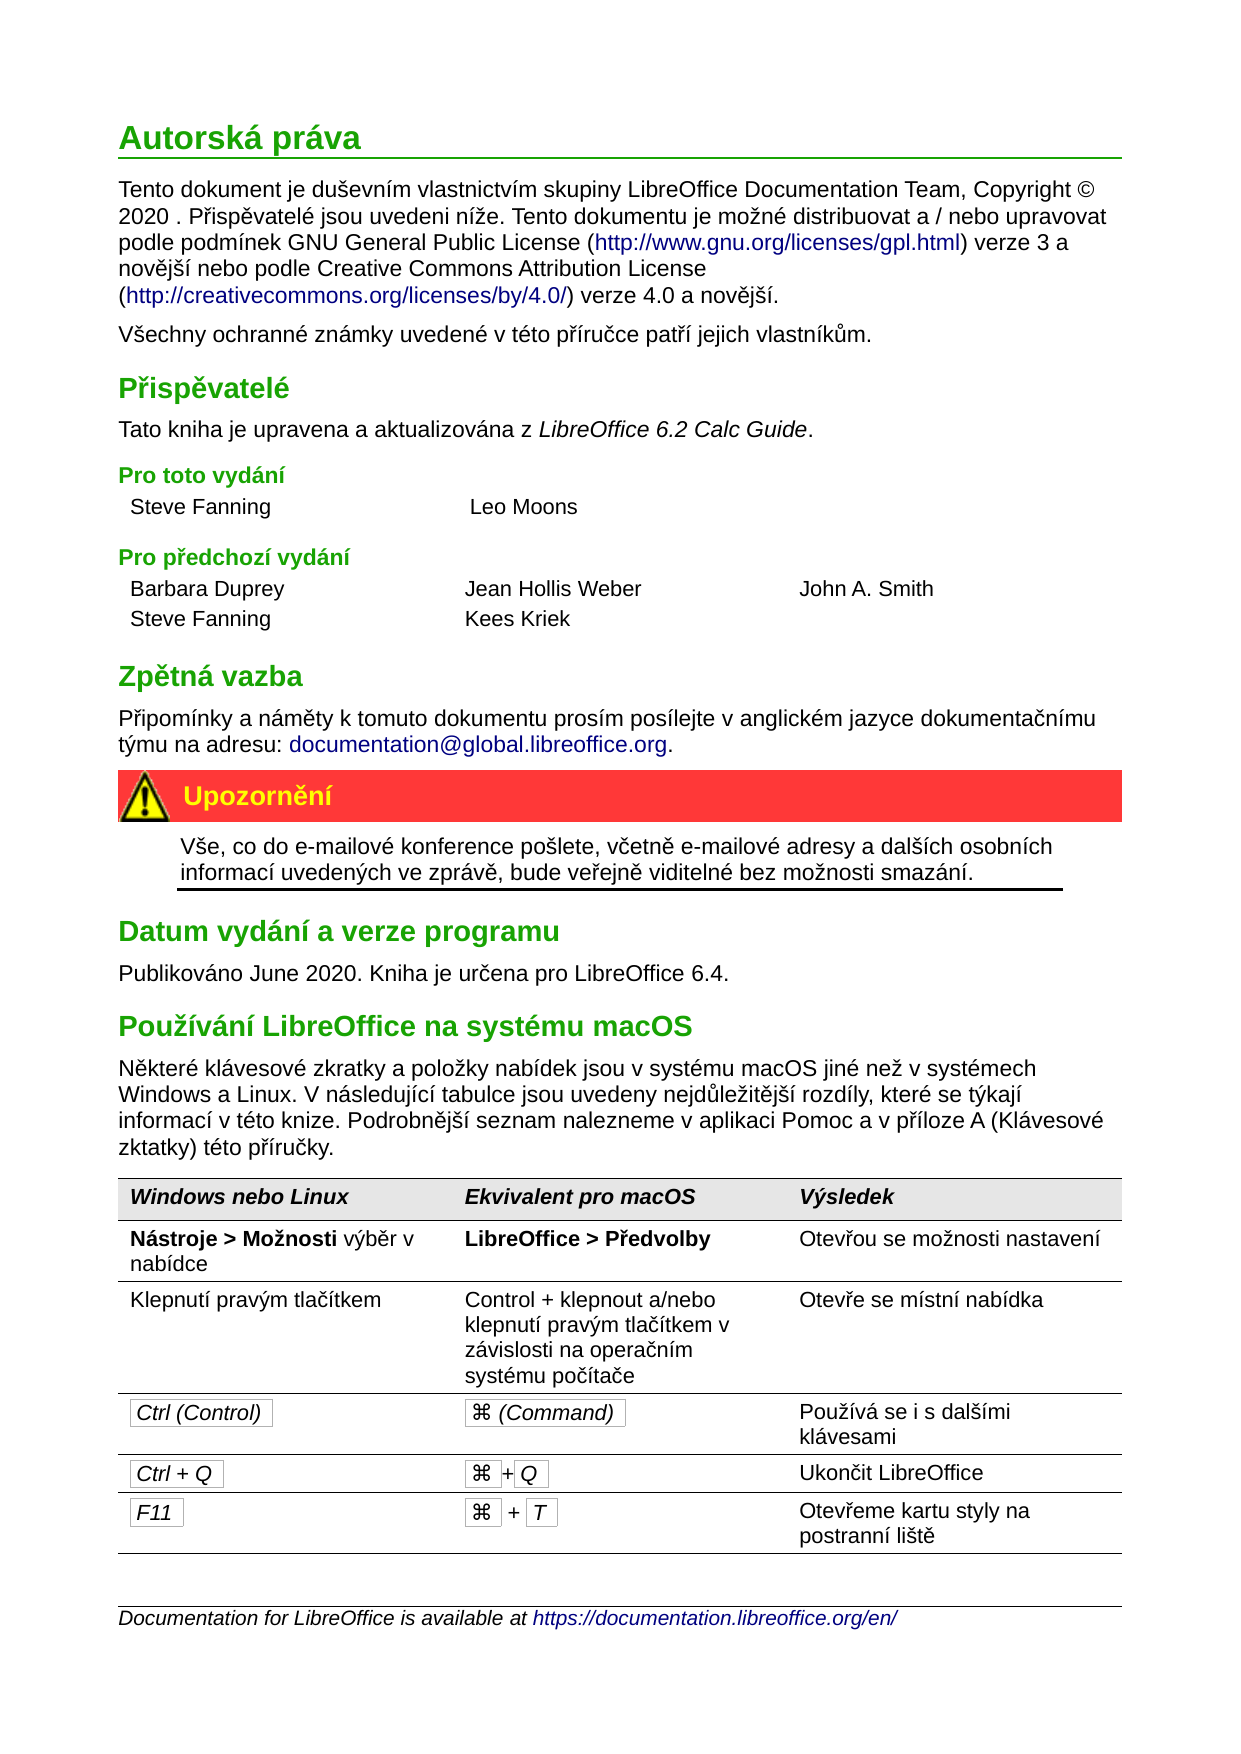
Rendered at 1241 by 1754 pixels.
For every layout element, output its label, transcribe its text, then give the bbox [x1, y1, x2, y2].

table_cell Otevřou se možnosti nastavení [787, 1221, 1122, 1281]
table_header Steve Fanning [118, 494, 458, 524]
table_header John A. Smith [788, 576, 1122, 606]
text Všechny ochranné známky uvedené v této příručce patří jejich vlastníkům. [118, 321, 1122, 347]
table_cell Klepnutí pravým tlačítkem [118, 1282, 453, 1392]
text Připomínky a náměty k tomuto dokumentu prosím posílejte v anglickém jazyce dokumentačnímu týmu na adresu: documentation@global.libreoffice.org. [118, 705, 1122, 757]
table_cell Ctrl (Control) [118, 1394, 453, 1454]
subtitle Zpětná vazba [118, 659, 1122, 693]
text Publikováno červen 2020. Kniha je určena pro LibreOffice 6.4. [118, 959, 1122, 986]
picture [119, 770, 170, 822]
table_header Barbara Duprey [118, 576, 453, 606]
table_cell ⌘ (Command) [453, 1394, 787, 1454]
table_cell ⌘+Q [453, 1455, 787, 1492]
table_header Leo Moons [458, 494, 789, 524]
subtitle Autorská práva [118, 118, 1122, 157]
table_cell Používá se i s dalšími klávesami [787, 1394, 1122, 1454]
table_header Windows nebo Linux [118, 1179, 453, 1220]
text Vše, co do e-mailové konference pošlete, včetně e-mailové adresy a dalších osobních informací uvedených ve zprávě, bude veřejně viditelné bez možnosti smazání. [177, 830, 1063, 888]
subtitle Přispěvatelé [118, 371, 1122, 404]
table_cell LibreOffice > Předvolby [453, 1221, 787, 1281]
table_cell Nástroje > Možnosti výběr v nabídce [118, 1221, 453, 1281]
table_cell Ctrl + Q [118, 1455, 453, 1492]
subtitle Upozornění [170, 770, 1122, 822]
table_cell Steve Fanning [118, 606, 453, 636]
table_cell [788, 606, 1122, 636]
table_cell Otevře se místní nabídka [787, 1282, 1122, 1392]
table_cell Kees Kriek [453, 606, 787, 636]
text Tato kniha je upravena a aktualizována z LibreOffice 6.2 Calc Guide. [118, 416, 1122, 442]
subtitle Pro toto vydání [118, 462, 1122, 488]
subtitle Pro předchozí vydání [118, 543, 1122, 570]
table_cell Otevřeme kartu styly na postranní liště [787, 1493, 1122, 1553]
text Některé klávesové zkratky a položky nabídek jsou v systému macOS jiné než v systémech Windows a Linux. V následující tabulce jsou uvedeny nejdůležitější rozdíly, které se týkají informací v této knize. Podrobnější seznam nalezneme v aplikaci Pomoc a v příloze A (Klávesové zktatky) této příručky. [118, 1055, 1122, 1160]
table_header Jean Hollis Weber [453, 576, 787, 606]
subtitle Používání LibreOffice na systému macOS [118, 1009, 1122, 1043]
table_cell Control + klepnout a/nebo klepnutí pravým tlačítkem v závislosti na operačním systému počítače [453, 1282, 787, 1392]
table_header Ekvivalent pro macOS [453, 1179, 787, 1220]
text Tento dokument je duševním vlastnictvím skupiny LibreOffice Documentation Team, Copyright © 2020 . Přispěvatelé jsou uvedeni níže. Tento dokumentu je možné distribuovat a / nebo upravovat podle podmínek GNU General Public License (http://www.gnu.org/licenses/gpl.html) verze 3 a novější nebo podle Creative Commons Attribution License (http://creativecommons.org/licenses/by/4.0/) verze 4.0 a novější. [118, 176, 1122, 308]
table_header [789, 494, 1122, 524]
table_header Výsledek [787, 1179, 1122, 1220]
table_cell F11 [118, 1493, 453, 1553]
subtitle Datum vydání a verze programu [118, 914, 1122, 948]
table_cell Ukončit LibreOffice [787, 1455, 1122, 1492]
table_cell ⌘ + T [453, 1493, 787, 1553]
